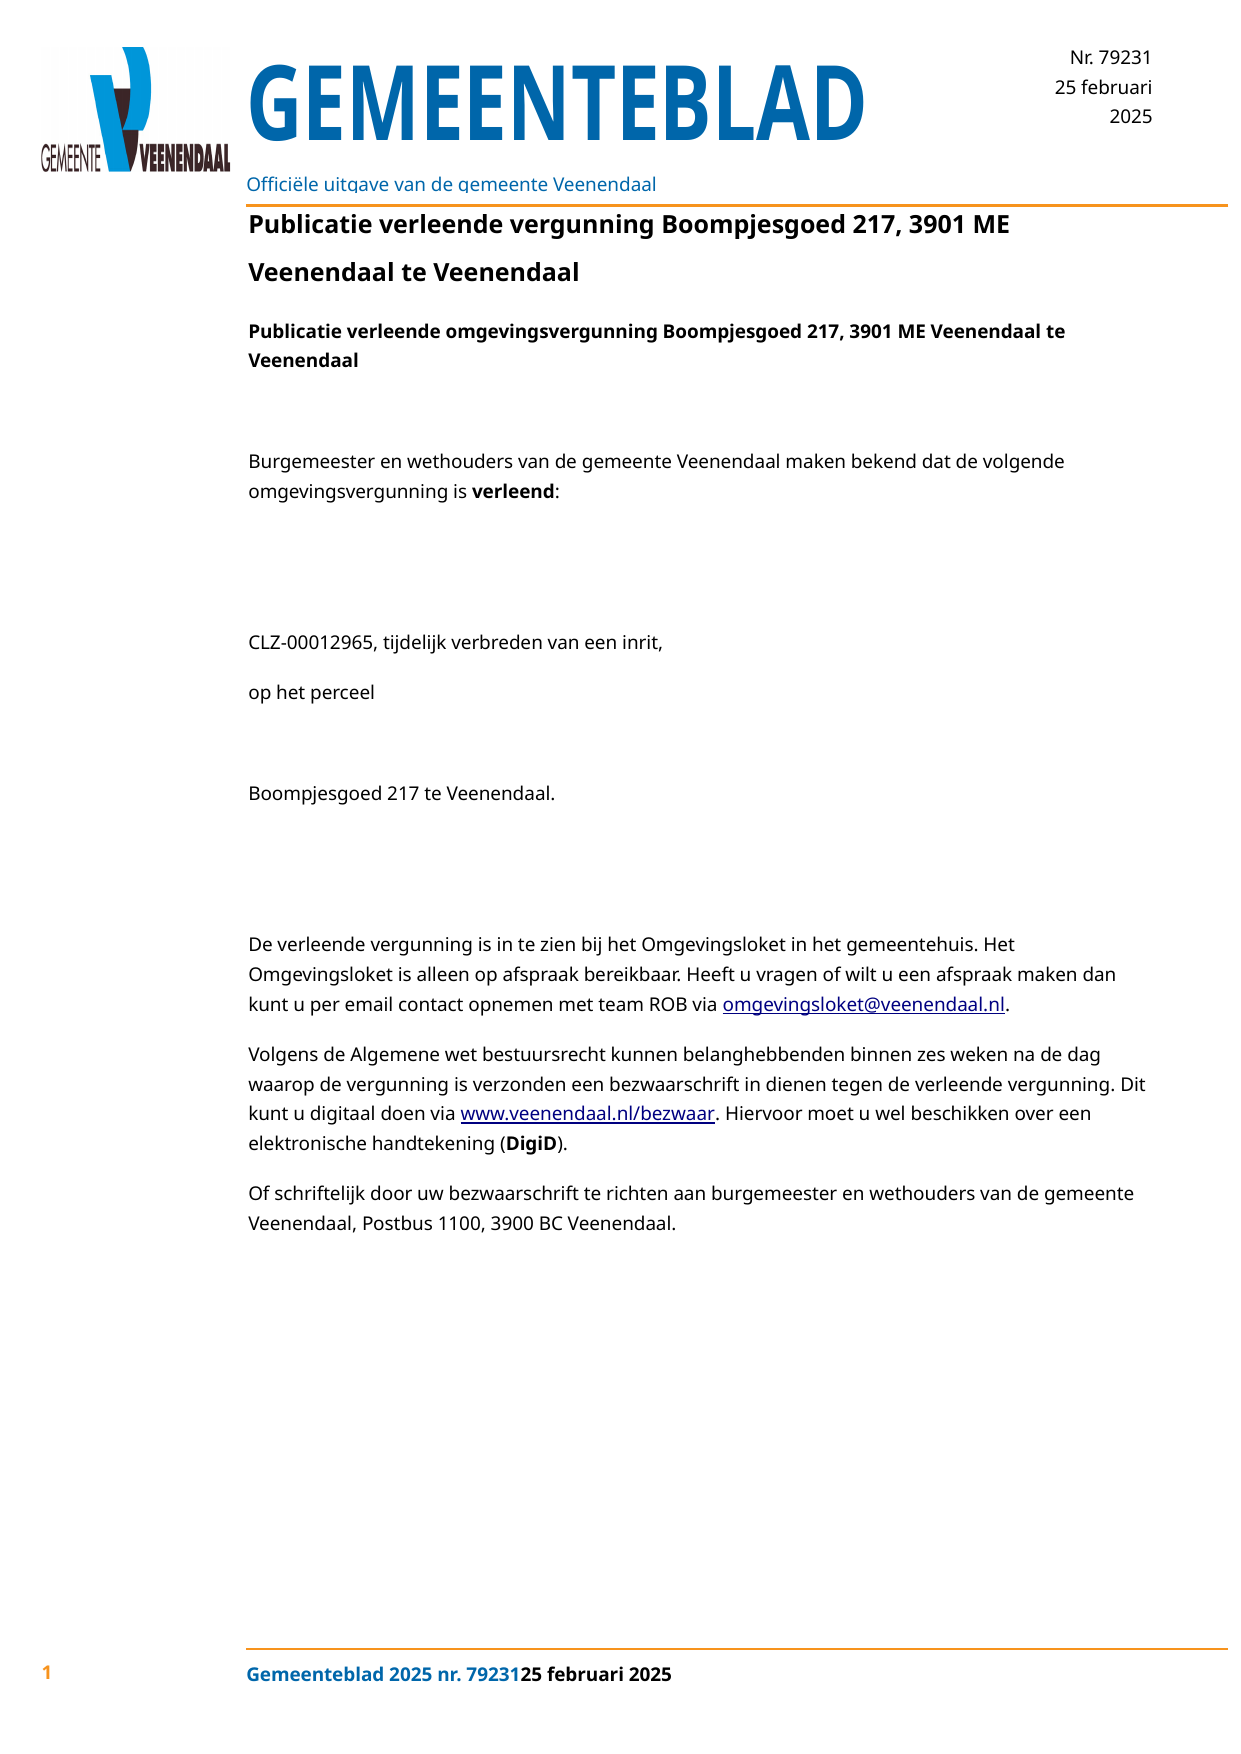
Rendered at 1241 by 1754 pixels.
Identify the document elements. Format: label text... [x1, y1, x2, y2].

picture [41, 47, 130, 172]
text Publicatie verleende vergunning Boompjesgoed 217, 3901 ME Veenendaal te Veenendaal [248, 207, 1152, 288]
text De verleende vergunning is in te zien bij het Omgevingsloket in het gemeentehuis. Het Omgevingsloket is alleen op afspraak bereikbaar. Heeft u vragen of wilt u een afspraak maken dan kunt u per email contact opnemen met team ROB via omgevingsloket@veenendaal.nl. [248, 932, 1152, 1017]
text Boompjesgoed 217 te Veenendaal. [248, 780, 1152, 806]
picture [123, 47, 231, 172]
text Publicatie verleende omgevingsvergunning Boompjesgoed 217, 3901 ME Veenendaal te Veenendaal [248, 318, 1152, 373]
text Burgemeester en wethouders van de gemeente Veenendaal maken bekend dat de volgende omgevingsvergunning is verleend: [248, 448, 1152, 504]
text Of schriftelijk door uw bezwaarschrift te richten aan burgemeester en wethouders van de gemeente Veenendaal, Postbus 1100, 3900 BC Veenendaal. [248, 1180, 1152, 1236]
text CLZ-00012965, tijdelijk verbreden van een inrit, [248, 629, 1152, 655]
text op het perceel [248, 679, 1152, 705]
text Volgens de Algemene wet bestuursrecht kunnen belanghebbenden binnen zes weken na de dag waarop de vergunning is verzonden een bezwaarschrift in dienen tegen de verleende vergunning. Dit kunt u digitaal doen via www.veenendaal.nl/bezwaar. Hiervoor moet u wel beschikken over een elektronische handtekening (DigiD). [248, 1041, 1152, 1156]
